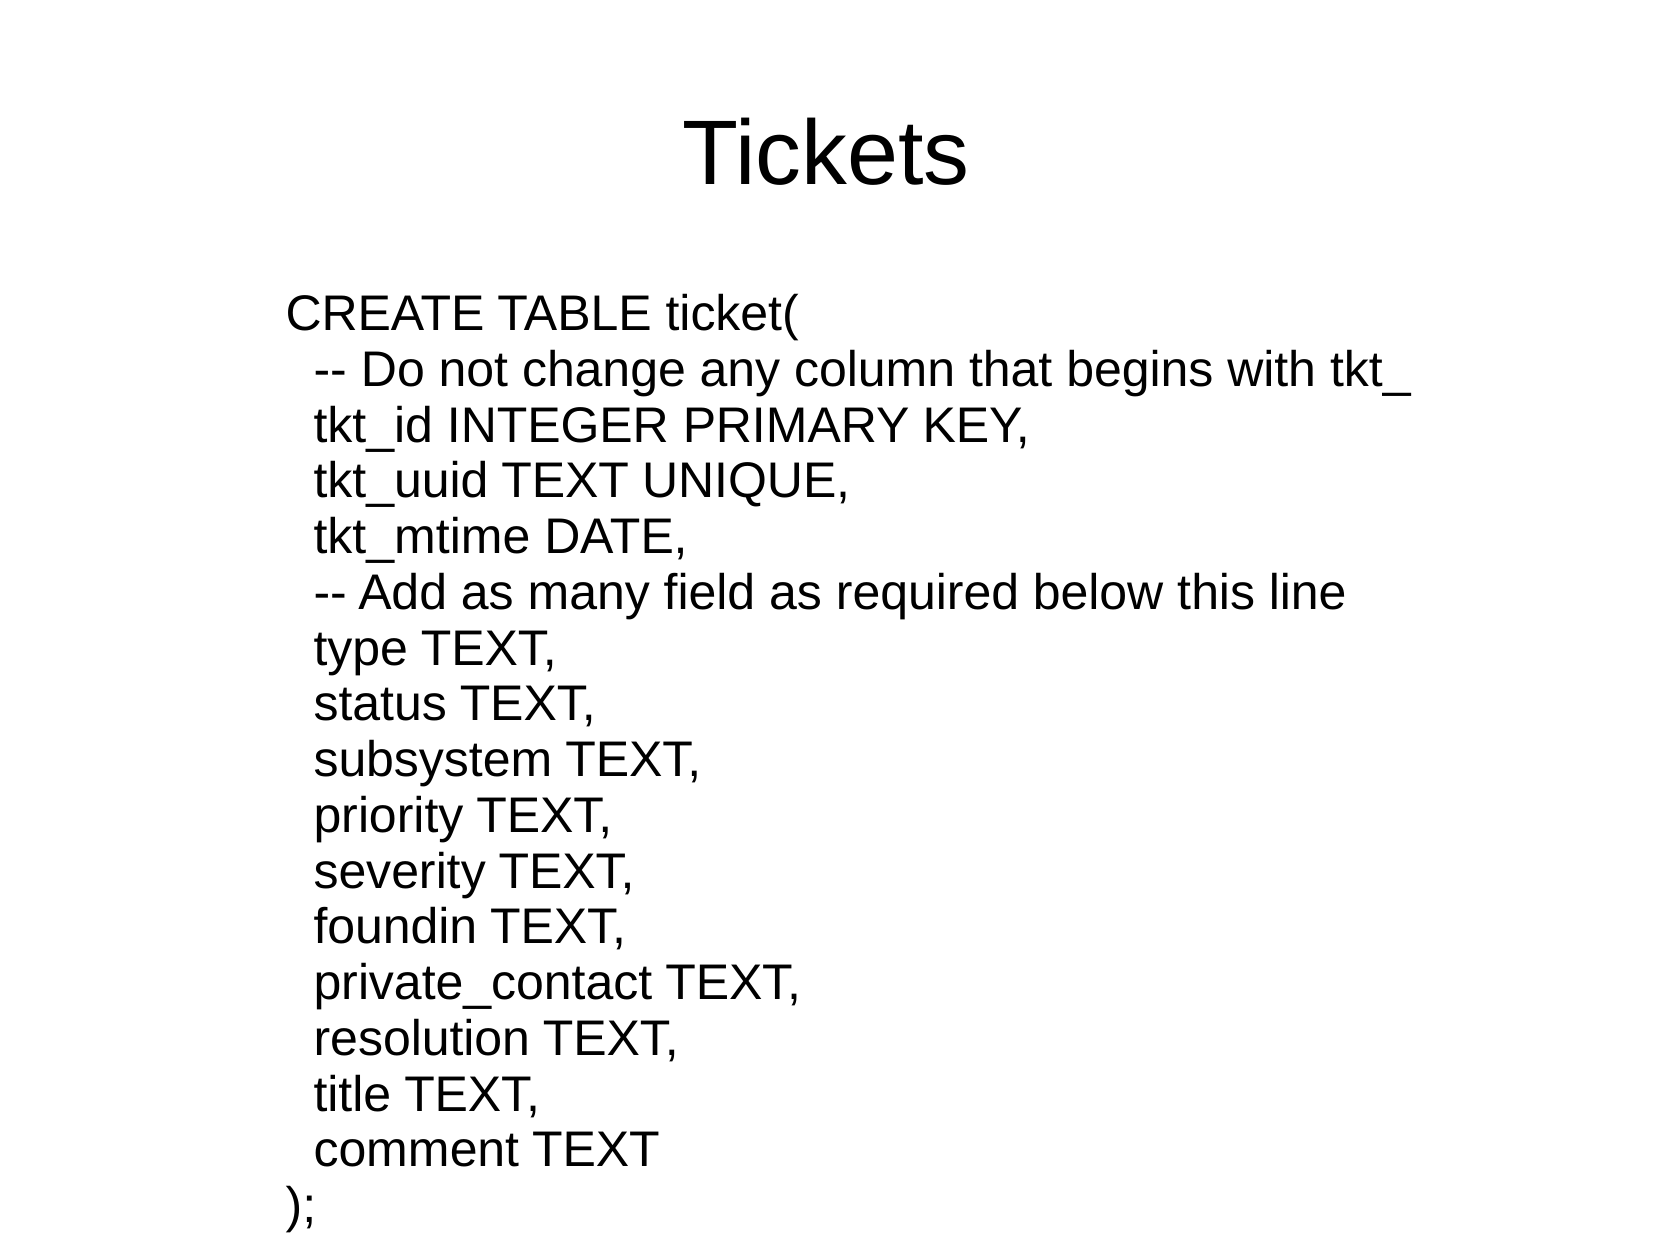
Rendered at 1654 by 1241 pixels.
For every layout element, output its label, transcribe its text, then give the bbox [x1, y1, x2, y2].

title Tickets [82, 49, 1571, 257]
text_box CREATE TABLE ticket( -- Do not change any column that begins with tkt_ tkt_id INTEGER PRIMARY KEY, tkt_uuid TEXT UNIQUE, tkt_mtime DATE, -- Add as many field as required below this line type TEXT, status TEXT, subsystem TEXT, priority TEXT, severity TEXT, foundin TEXT, private_contact TEXT, resolution TEXT, title TEXT, comment TEXT ); [270, 277, 1427, 1241]
